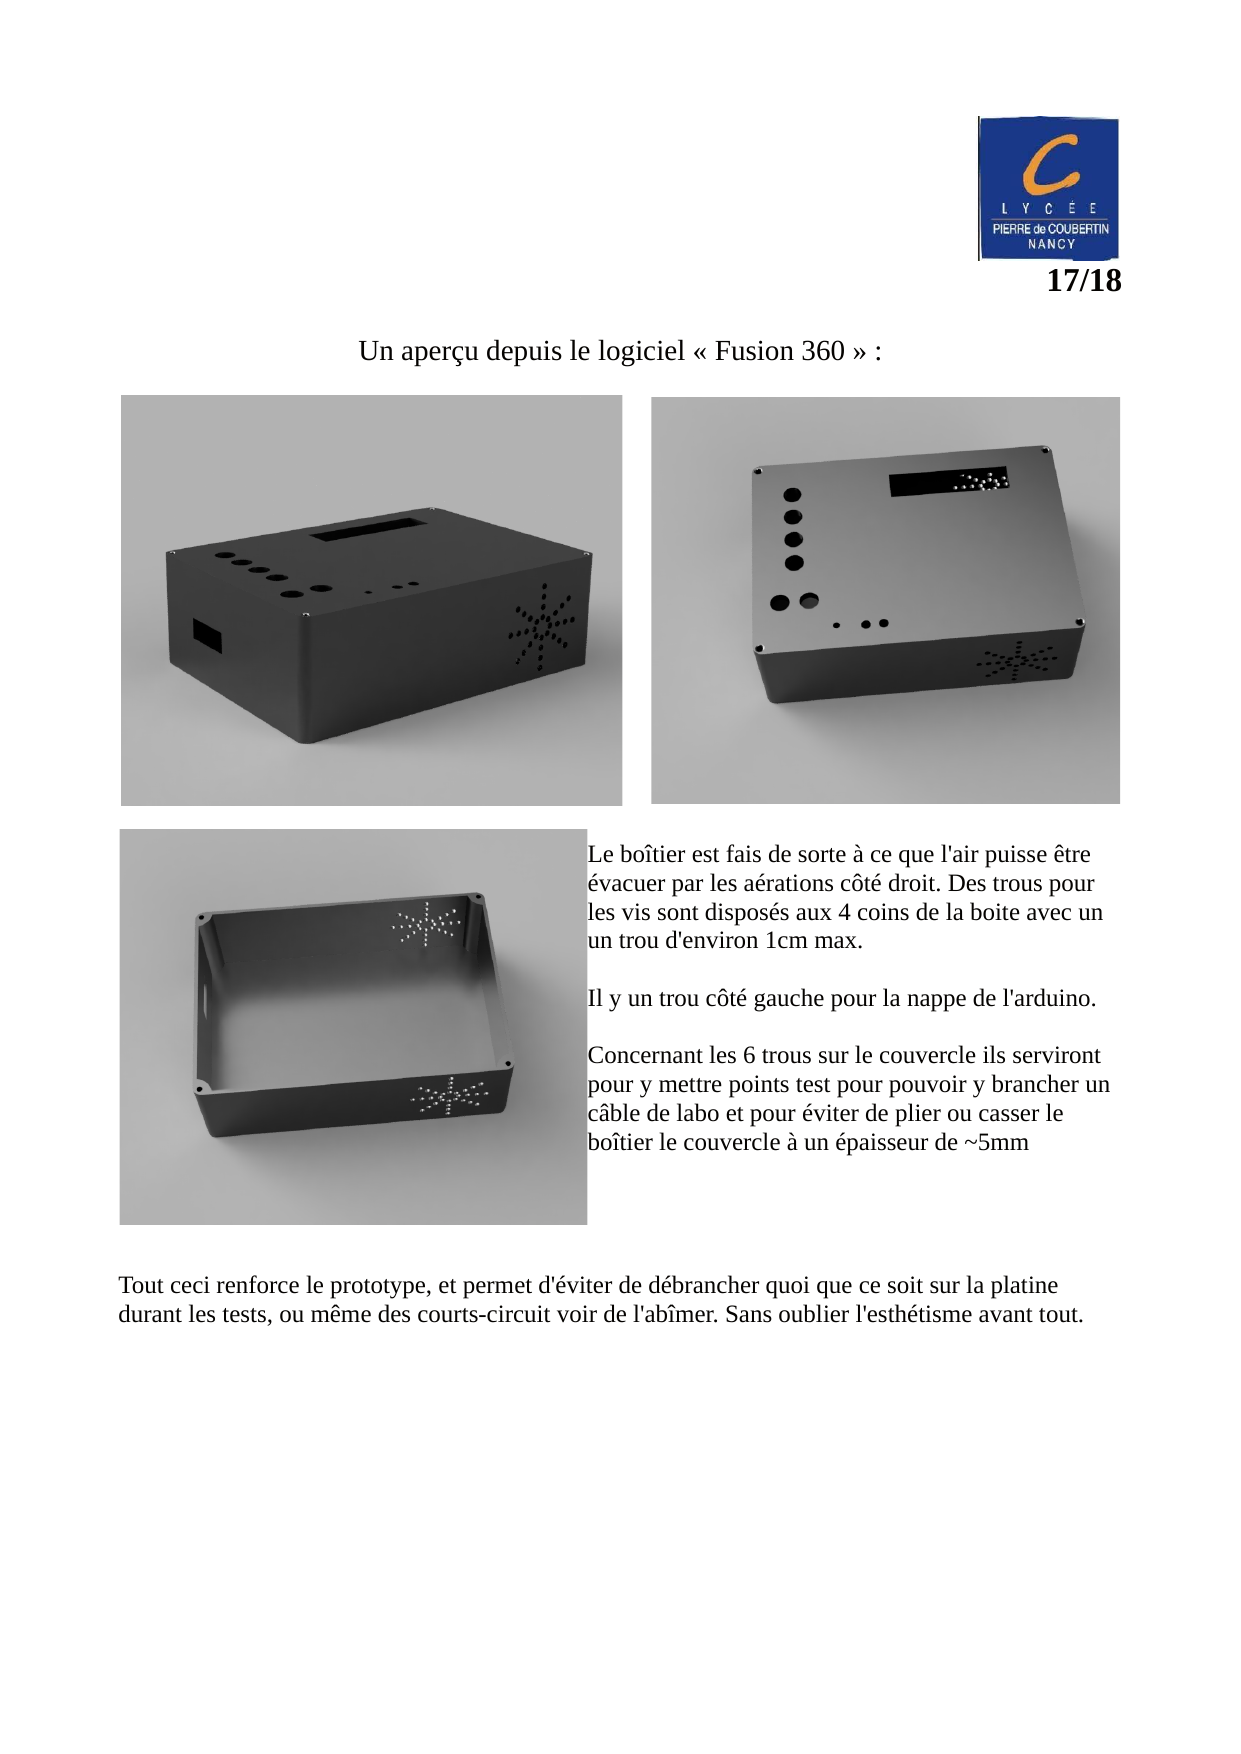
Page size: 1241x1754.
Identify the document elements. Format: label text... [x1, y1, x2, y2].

text Il y un trou côté gauche pour la nappe de l'arduino. [588, 983, 1122, 1012]
picture [975, 116, 1120, 261]
text Un aperçu depuis le logiciel « Fusion 360 » : [118, 333, 1122, 366]
picture [121, 395, 623, 806]
text Le boîtier est fais de sorte à ce que l'air puisse être évacuer par les aérations côté droit. Des trous pour les vis sont disposés aux 4 coins de la boite avec un un trou d'environ 1cm max. [588, 839, 1122, 954]
picture [651, 397, 1121, 804]
text 17/18 [118, 261, 1122, 299]
text Tout ceci renforce le prototype, et permet d'éviter de débrancher quoi que ce soit sur la platine durant les tests, ou même des courts-circuit voir de l'abîmer. Sans oublier l'esthétisme avant tout. [118, 1270, 1122, 1328]
picture [119, 829, 588, 1225]
text Concernant les 6 trous sur le couvercle ils serviront pour y mettre points test pour pouvoir y brancher un câble de labo et pour éviter de plier ou casser le boîtier le couvercle à un épaisseur de ~5mm [588, 1040, 1122, 1155]
